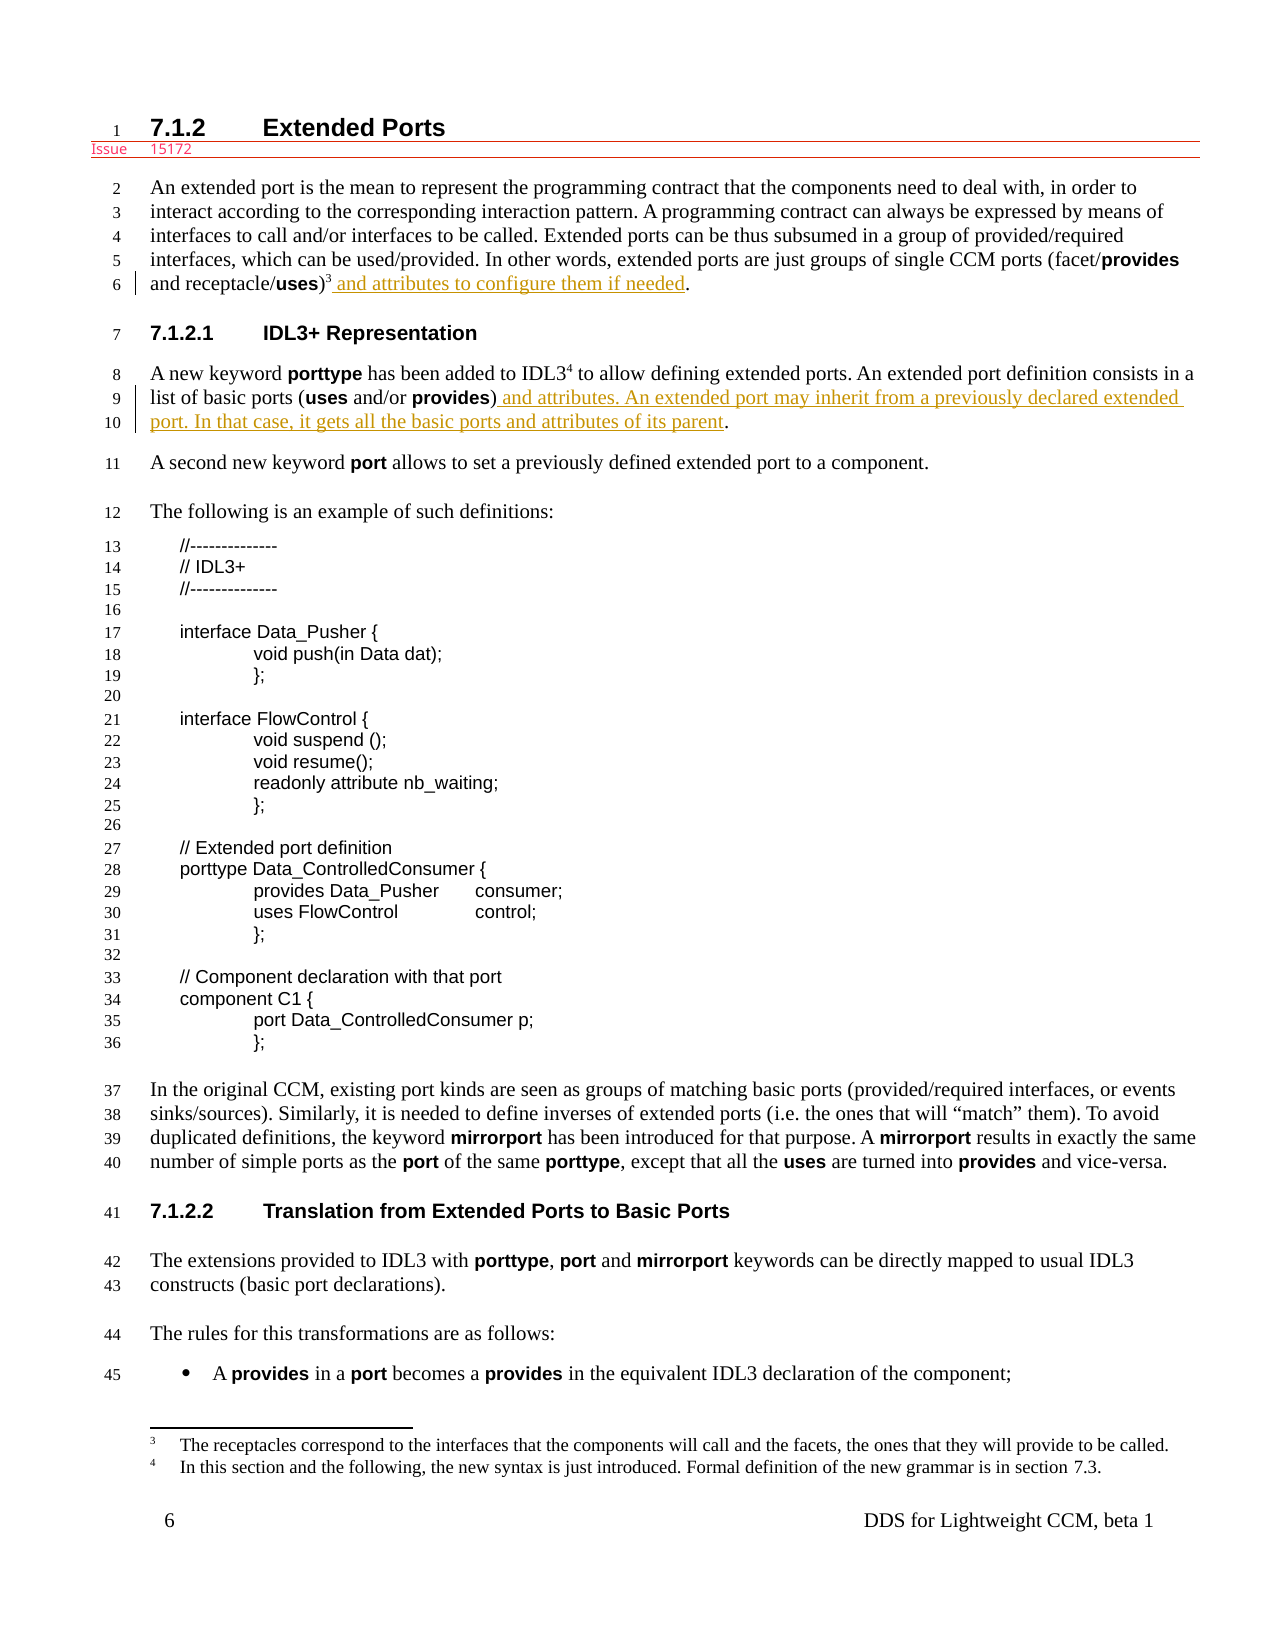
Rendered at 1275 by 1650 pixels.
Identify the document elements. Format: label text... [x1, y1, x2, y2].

text A new keyword porttype has been added to IDL3 to allow defining extended ports. An extended port definition consists in a list of basic ports (uses and/or provides) and attributes. An extended port may inherit from a previously declared extended port. In that case, it gets all the basic ports and attributes of its parent. [150, 361, 1200, 433]
text }; [179, 664, 1200, 686]
text //-------------- [179, 535, 1200, 556]
subtitle IDL3+ Representation [150, 321, 1200, 344]
text void resume(); [179, 750, 1200, 772]
text The rules for this transformations are as follows: [150, 1321, 1200, 1344]
text }; [179, 793, 1200, 815]
list 15172 [91, 142, 1200, 157]
text In this section and the following, the new syntax is just introduced. Formal definition of the new grammar is in section 7.3. [150, 1456, 1200, 1477]
text The extensions provided to IDL3 with porttype, port and mirrorport keywords can be directly mapped to usual IDL3 constructs (basic port declarations). [150, 1248, 1200, 1296]
text // Extended port definition [179, 837, 1200, 858]
list A provides in a port becomes a provides in the equivalent IDL3 declaration of the component; [182, 1361, 1200, 1385]
text void push(in Data dat); [179, 643, 1200, 664]
text //-------------- [179, 578, 1200, 599]
text interface FlowControl { [179, 707, 1200, 729]
text In the original CCM, existing port kinds are seen as groups of matching basic ports (provided/required interfaces, or events sinks/sources). Similarly, it is needed to define inverses of extended ports (i.e. the ones that will “match” them). To avoid duplicated definitions, the keyword mirrorport has been introduced for that purpose. A mirrorport results in exactly the same number of simple ports as the port of the same porttype, except that all the uses are turned into provides and vice-versa. [150, 1077, 1200, 1173]
text component C1 { [179, 988, 1200, 1009]
text The following is an example of such definitions: [150, 499, 1200, 523]
text A second new keyword port allows to set a previously defined extended port to a component. [150, 450, 1200, 474]
text // Component declaration with that port [179, 966, 1200, 988]
text port Data_ControlledConsumer p; [179, 1009, 1200, 1031]
text }; [179, 923, 1200, 944]
text porttype Data_ControlledConsumer { [179, 858, 1200, 880]
text provides Data_Pusher consumer; [179, 880, 1200, 901]
text void suspend (); [179, 729, 1200, 750]
text interface Data_Pusher { [179, 621, 1200, 643]
text An extended port is the mean to represent the programming contract that the components need to deal with, in order to interact according to the corresponding interaction pattern. A programming contract can always be expressed by means of interfaces to call and/or interfaces to be called. Extended ports can be thus subsumed in a group of provided/required interfaces, which can be used/provided. In other words, extended ports are just groups of single CCM ports (facet/provides and receptacle/uses) and attributes to configure them if needed. [150, 175, 1200, 295]
text readonly attribute nb_waiting; [179, 772, 1200, 793]
subtitle Extended Ports [150, 112, 1200, 141]
text // IDL3+ [179, 556, 1200, 578]
text uses FlowControl control; [179, 901, 1200, 923]
subtitle Translation from Extended Ports to Basic Ports [150, 1199, 1200, 1223]
text The receptacles correspond to the interfaces that the components will call and the facets, the ones that they will provide to be called. [150, 1434, 1200, 1456]
text }; [179, 1031, 1200, 1052]
